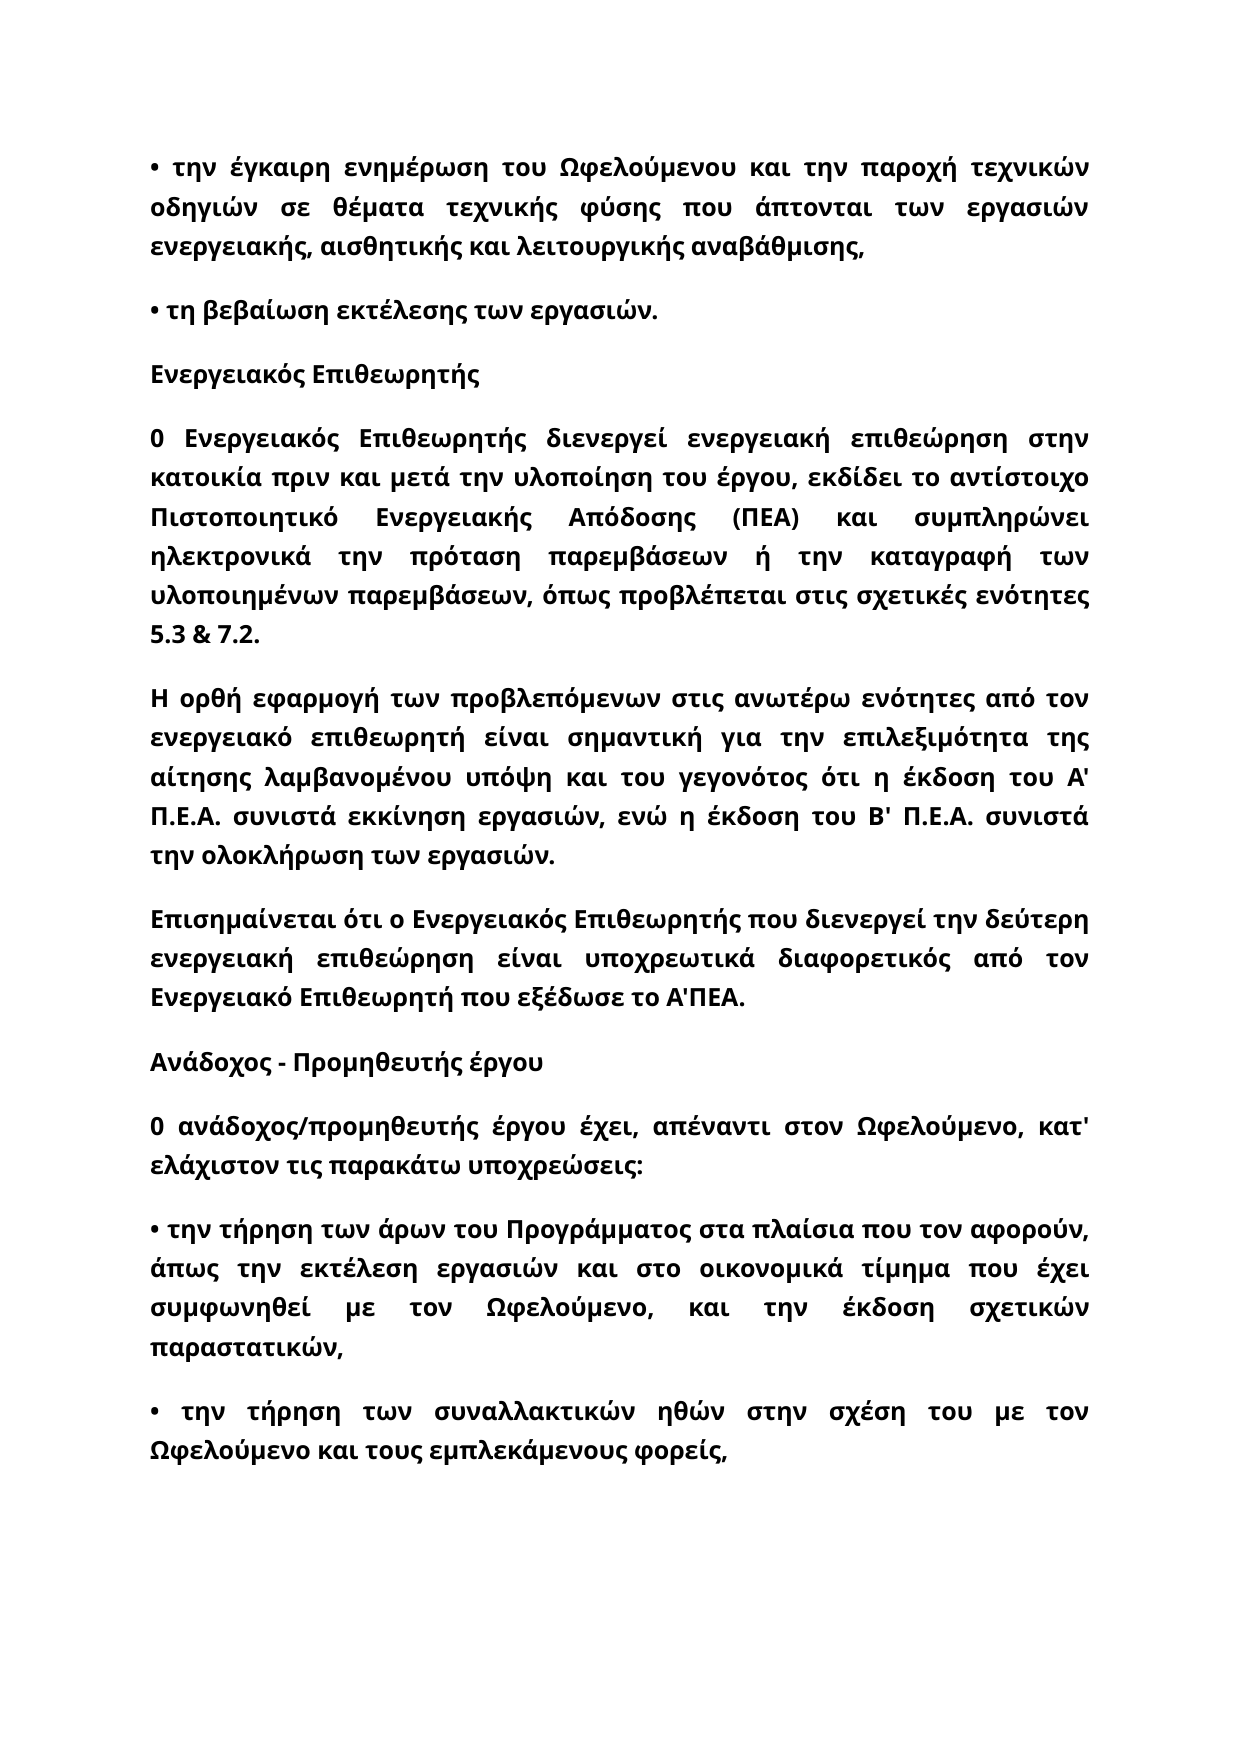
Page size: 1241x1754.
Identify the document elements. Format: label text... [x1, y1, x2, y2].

text Ανάδοχος - Προμηθευτής έργου [150, 1044, 1090, 1078]
text • την τήρηση των συναλλακτικών ηθών στην σχέση του με τον Ωφελούμενο και τους εμπλεκάμενους φορείς, [150, 1393, 1090, 1467]
text • την τήρηση των άρων του Προγράμματος στα πλαίσια που τον αφορούν, άπως την εκτέλεση εργασιών και στο οικονομικά τίμημα που έχει συμφωνηθεί με τον Ωφελούμενο, και την έκδοση σχετικών παραστατικών, [150, 1212, 1090, 1363]
text Επισημαίνεται ότι ο Ενεργειακός Επιθεωρητής που διενεργεί την δεύτερη ενεργειακή επιθεώρηση είναι υποχρεωτικά διαφορετικός από τον Ενεργειακό Επιθεωρητή που εξέδωσε το Α'ΠΕΑ. [150, 902, 1090, 1014]
text • την έγκαιρη ενημέρωση του Ωφελούμενου και την παροχή τεχνικών οδηγιών σε θέματα τεχνικής φύσης που άπτονται των εργασιών ενεργειακής, αισθητικής και λειτουργικής αναβάθμισης, [150, 150, 1090, 262]
text Ενεργειακός Επιθεωρητής [150, 357, 1090, 391]
text 0 ανάδοχος/προμηθευτής έργου έχει, απέναντι στον Ωφελούμενο, κατ' ελάχιστον τις παρακάτω υποχρεώσεις: [150, 1108, 1090, 1182]
text Η ορθή εφαρμογή των προβλεπόμενων στις ανωτέρω ενότητες από τον ενεργειακό επιθεωρητή είναι σημαντική για την επιλεξιμότητα της αίτησης λαμβανομένου υπόψη και του γεγονότος ότι η έκδοση του Α' Π.Ε.Α. συνιστά εκκίνηση εργασιών, ενώ η έκδοση του Β' Π.Ε.Α. συνιστά την ολοκλήρωση των εργασιών. [150, 681, 1090, 872]
text 0 Ενεργειακός Επιθεωρητής διενεργεί ενεργειακή επιθεώρηση στην κατοικία πριν και μετά την υλοποίηση του έργου, εκδίδει το αντίστοιχο Πιστοποιητικό Ενεργειακής Απόδοσης (ΠΕΑ) και συμπληρώνει ηλεκτρονικά την πρόταση παρεμβάσεων ή την καταγραφή των υλοποιημένων παρεμβάσεων, όπως προβλέπεται στις σχετικές ενότητες 5.3 & 7.2. [150, 421, 1090, 651]
text • τη βεβαίωση εκτέλεσης των εργασιών. [150, 292, 1090, 327]
